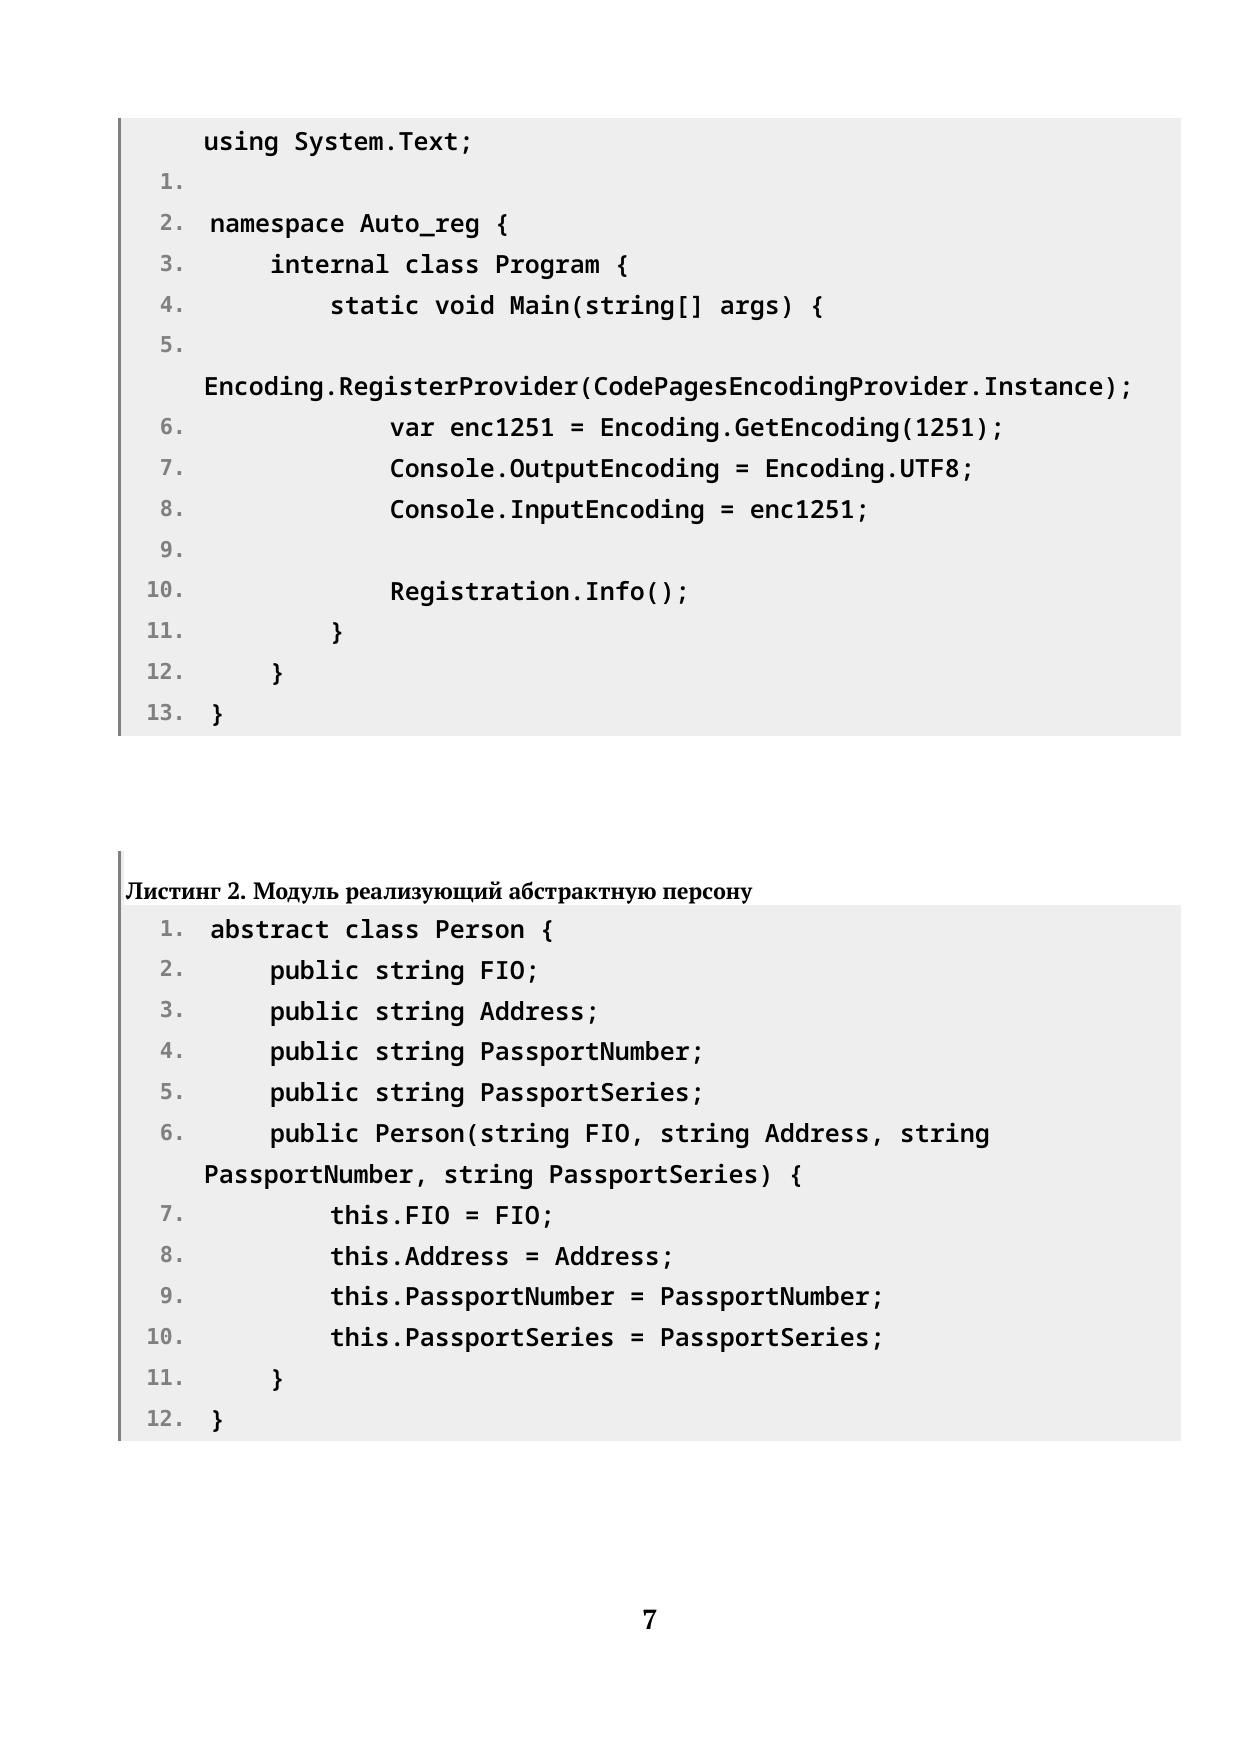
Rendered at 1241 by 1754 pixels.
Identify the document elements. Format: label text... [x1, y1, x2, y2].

list public string FIO; [121, 946, 1181, 986]
list } [121, 649, 1181, 689]
list } [121, 608, 1181, 648]
list Registration.Info(); [121, 567, 1181, 607]
list namespace Auto_reg { [121, 200, 1181, 240]
list abstract class Person { [121, 851, 1181, 946]
list var enc1251 = Encoding.GetEncoding(1251); [121, 404, 1181, 444]
list using System.Text; [121, 118, 1181, 158]
list Console.OutputEncoding = Encoding.UTF8; [121, 445, 1181, 485]
list public string PassportNumber; [121, 1028, 1181, 1068]
list internal class Program { [121, 241, 1181, 281]
list public string PassportSeries; [121, 1069, 1181, 1109]
list this.PassportNumber = PassportNumber; [121, 1273, 1181, 1313]
list static void Main(string[] args) { [121, 281, 1181, 321]
list Encoding.RegisterProvider(CodePagesEncodingProvider.Instance); [121, 322, 1181, 403]
list public string Address; [121, 987, 1181, 1027]
list this.PassportSeries = PassportSeries; [121, 1314, 1181, 1354]
list Console.InputEncoding = enc1251; [121, 486, 1181, 526]
list public Person(string FIO, string Address, string PassportNumber, string PassportSeries) { [121, 1110, 1181, 1191]
list } [121, 1396, 1181, 1441]
list this.FIO = FIO; [121, 1191, 1181, 1231]
list this.Address = Address; [121, 1232, 1181, 1272]
text Листинг 2. Модуль реализующий абстрактную персону [124, 876, 1204, 905]
list } [121, 1355, 1181, 1395]
list } [121, 690, 1181, 736]
